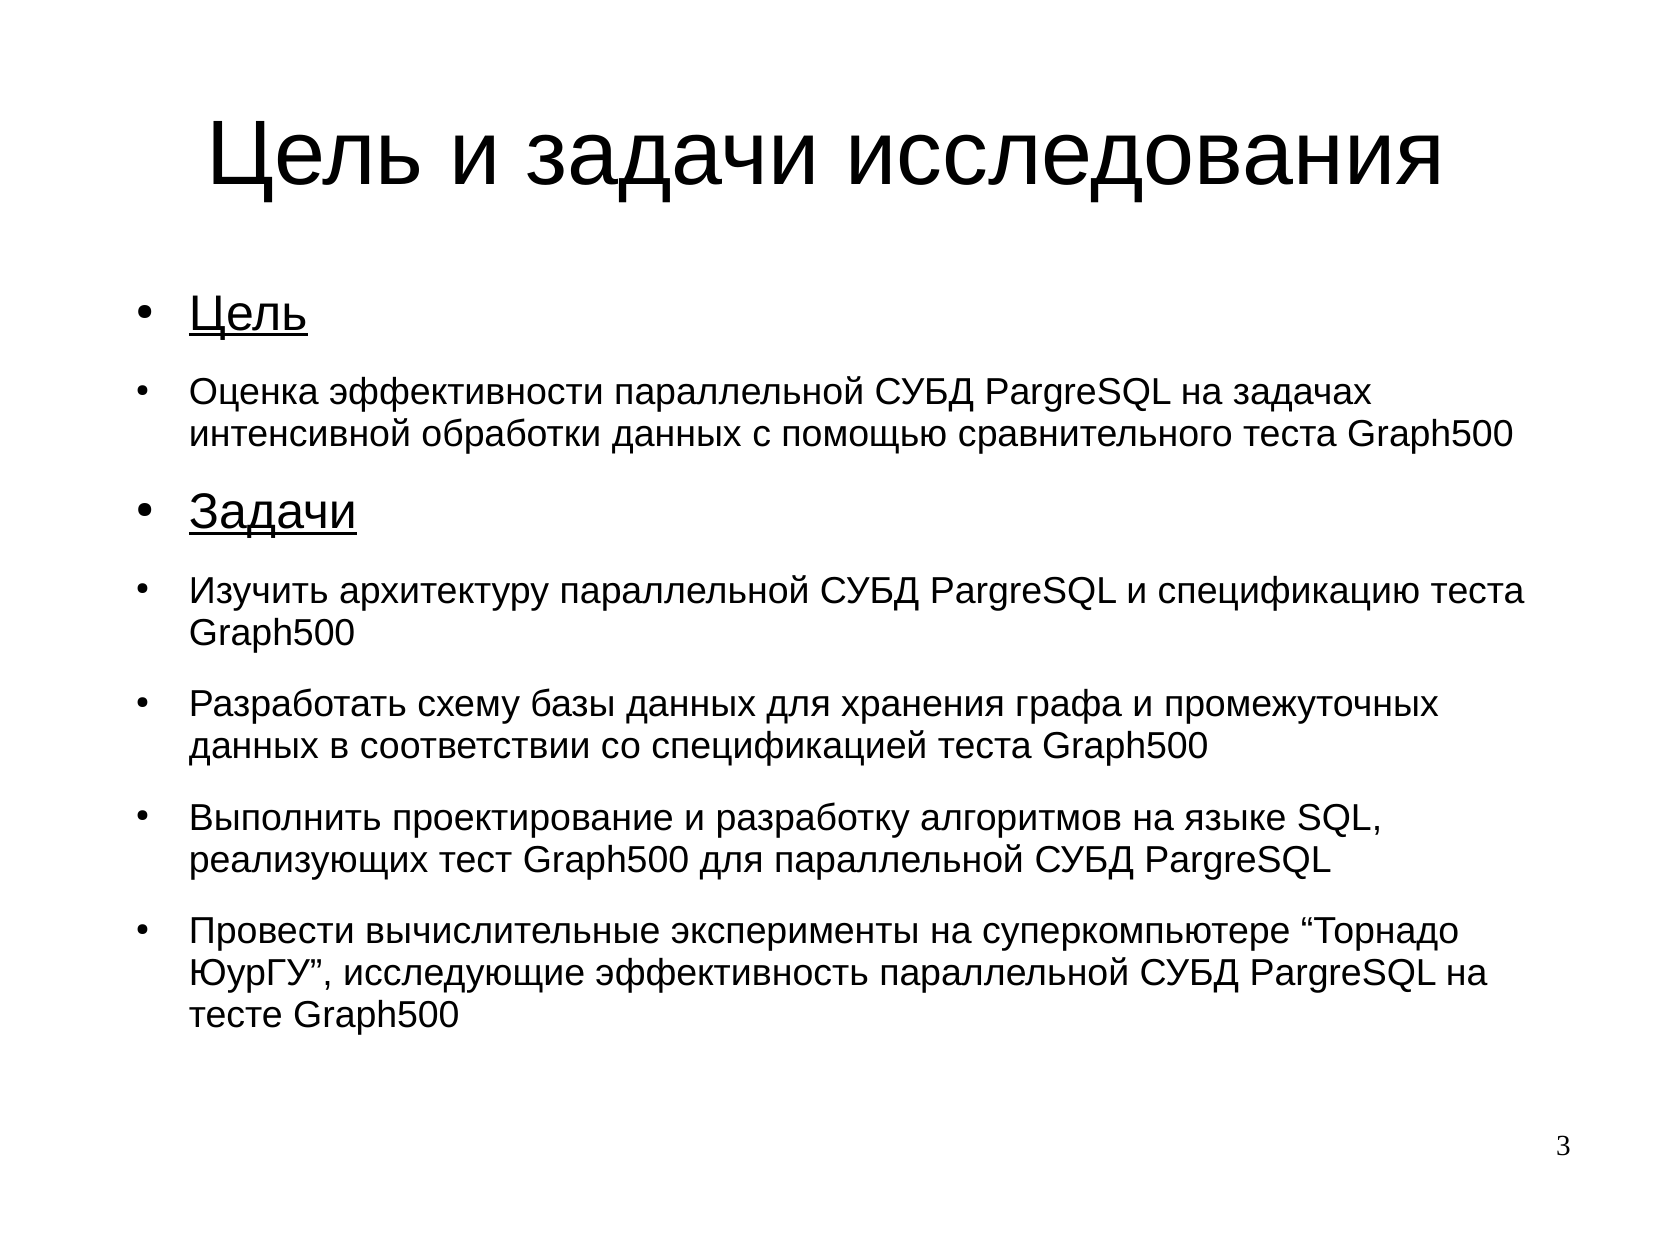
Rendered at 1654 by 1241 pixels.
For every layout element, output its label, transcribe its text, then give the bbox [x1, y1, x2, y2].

title Цель и задачи исследования [82, 49, 1571, 257]
list Цель Оценка эффективности параллельной СУБД PargreSQL на задачах интенсивной обработки данных с помощью сравнительного теста Graph500 Задачи Изучить архитектуру параллельной СУБД PargreSQL и спецификацию теста Graph500 Разработать схему базы данных для хранения графа и промежуточных данных в соответствии со спецификацией теста Graph500 Выполнить проектирование и разработку алгоритмов на языке SQL, реализующих тест Graph500 для параллельной СУБД PargreSQL Провести вычислительные эксперименты на суперкомпьютере “Торнадо ЮурГУ”, исследующие эффективность параллельной СУБД PargreSQL на тесте Graph500 [118, 285, 1531, 1141]
